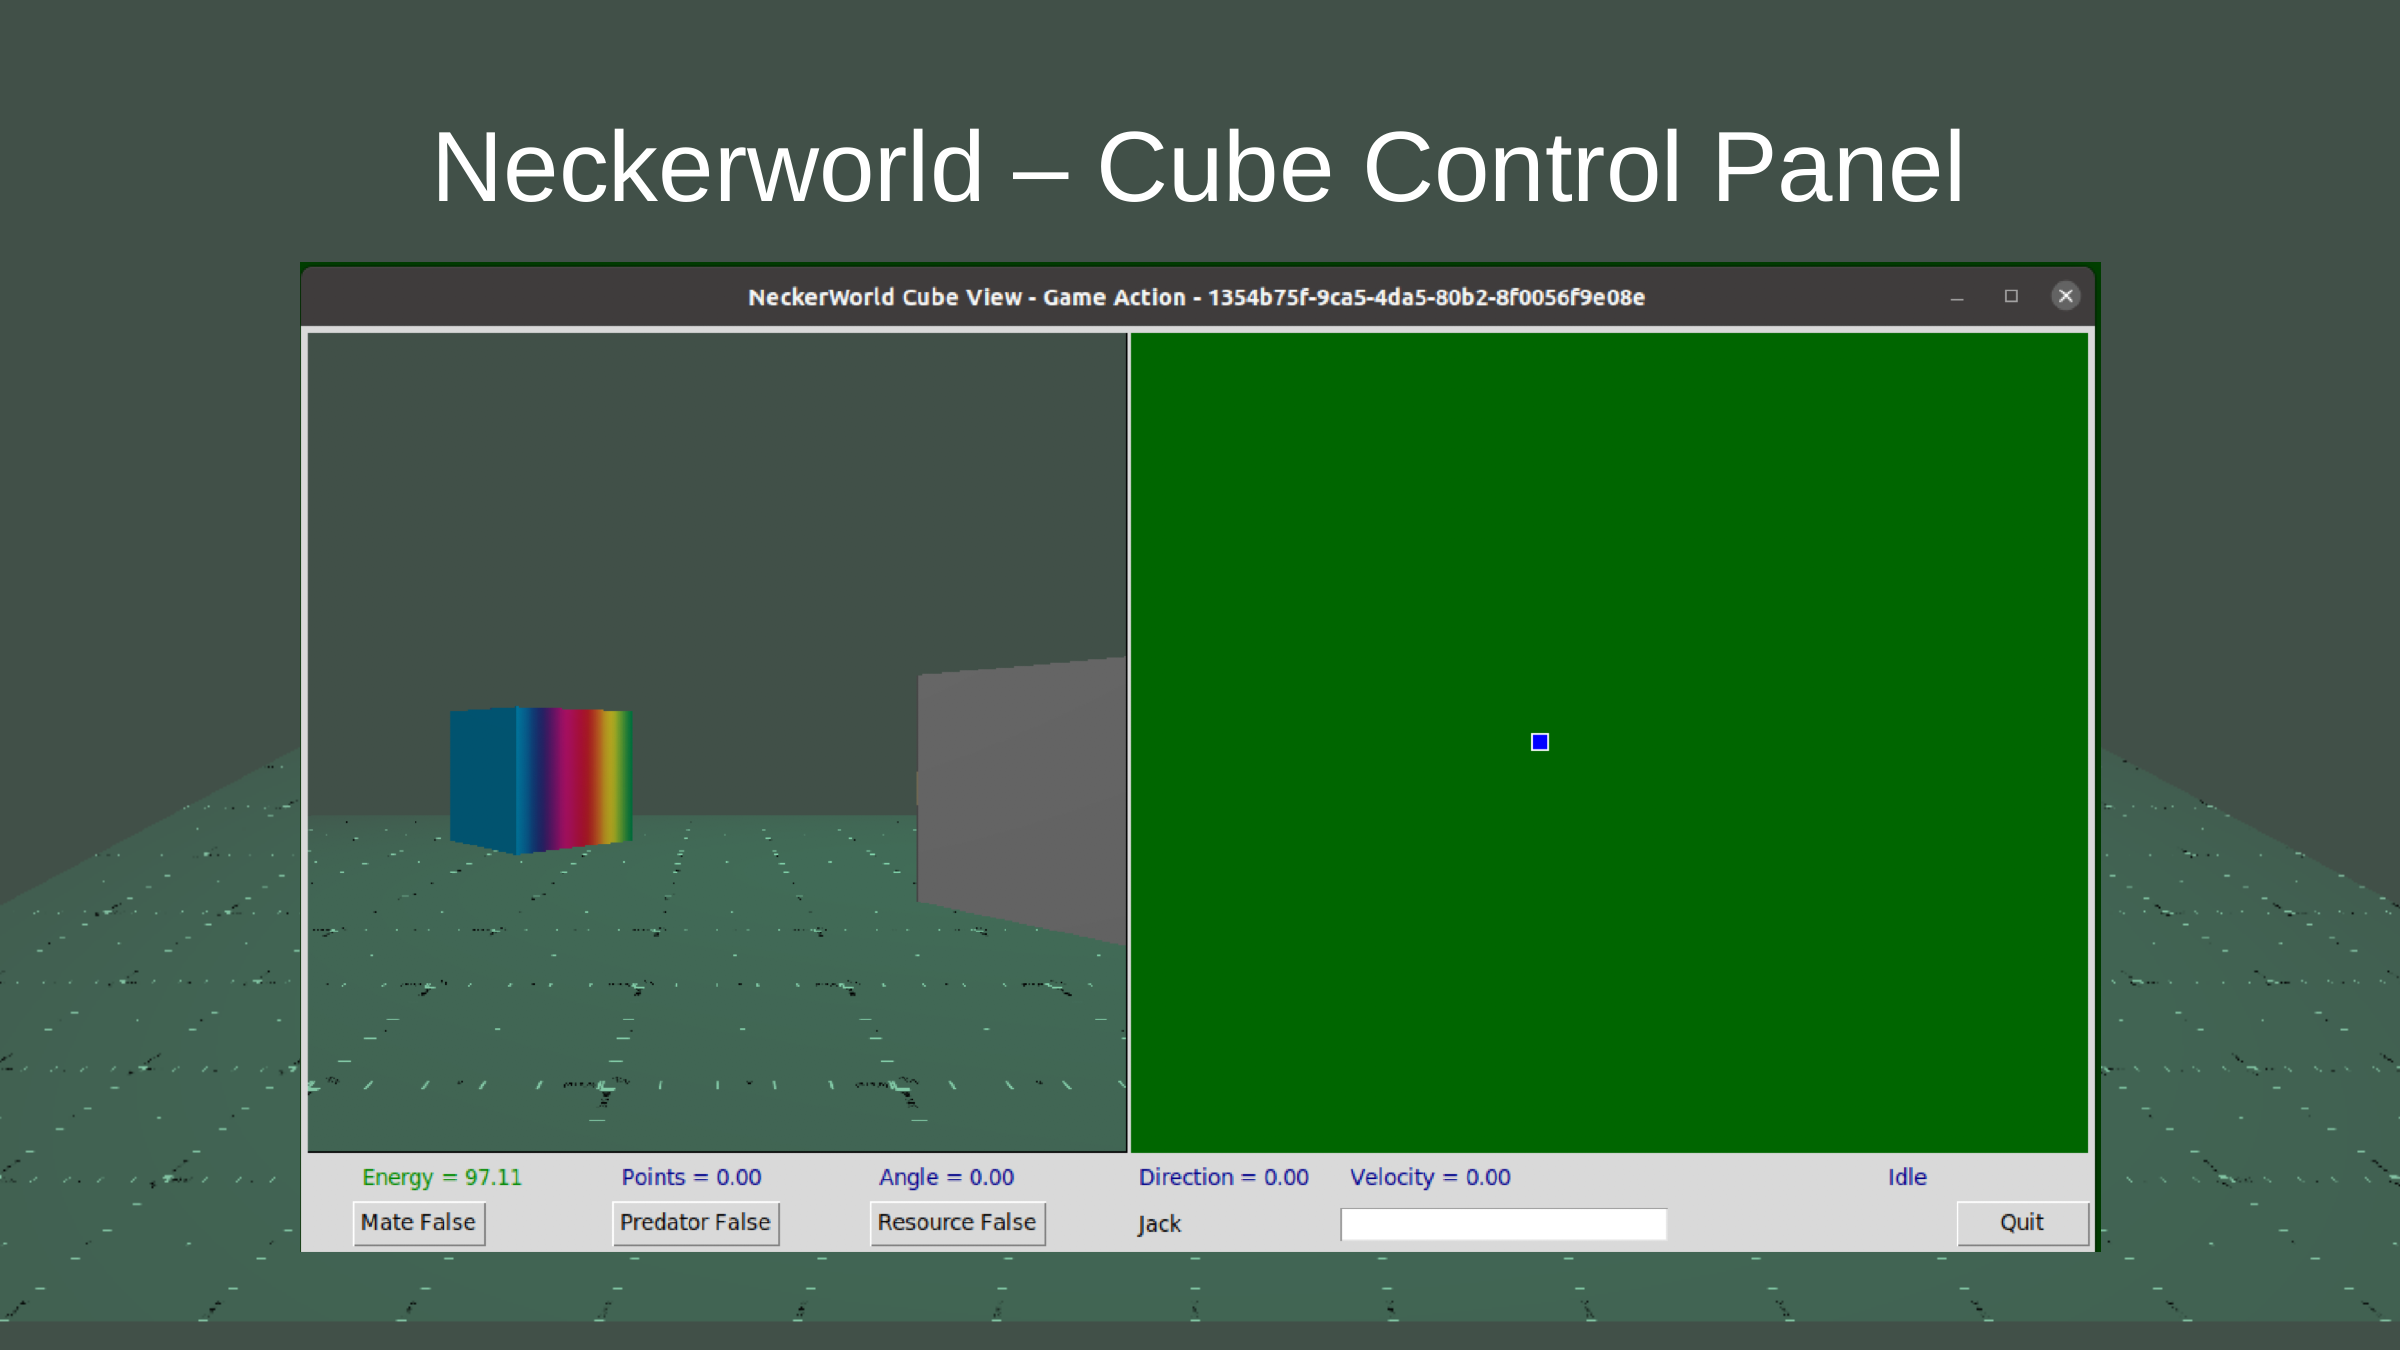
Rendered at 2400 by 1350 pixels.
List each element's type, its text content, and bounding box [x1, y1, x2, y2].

picture [0, 0, 2400, 1350]
title Neckerworld – Cube Control Panel [120, 53, 2280, 280]
